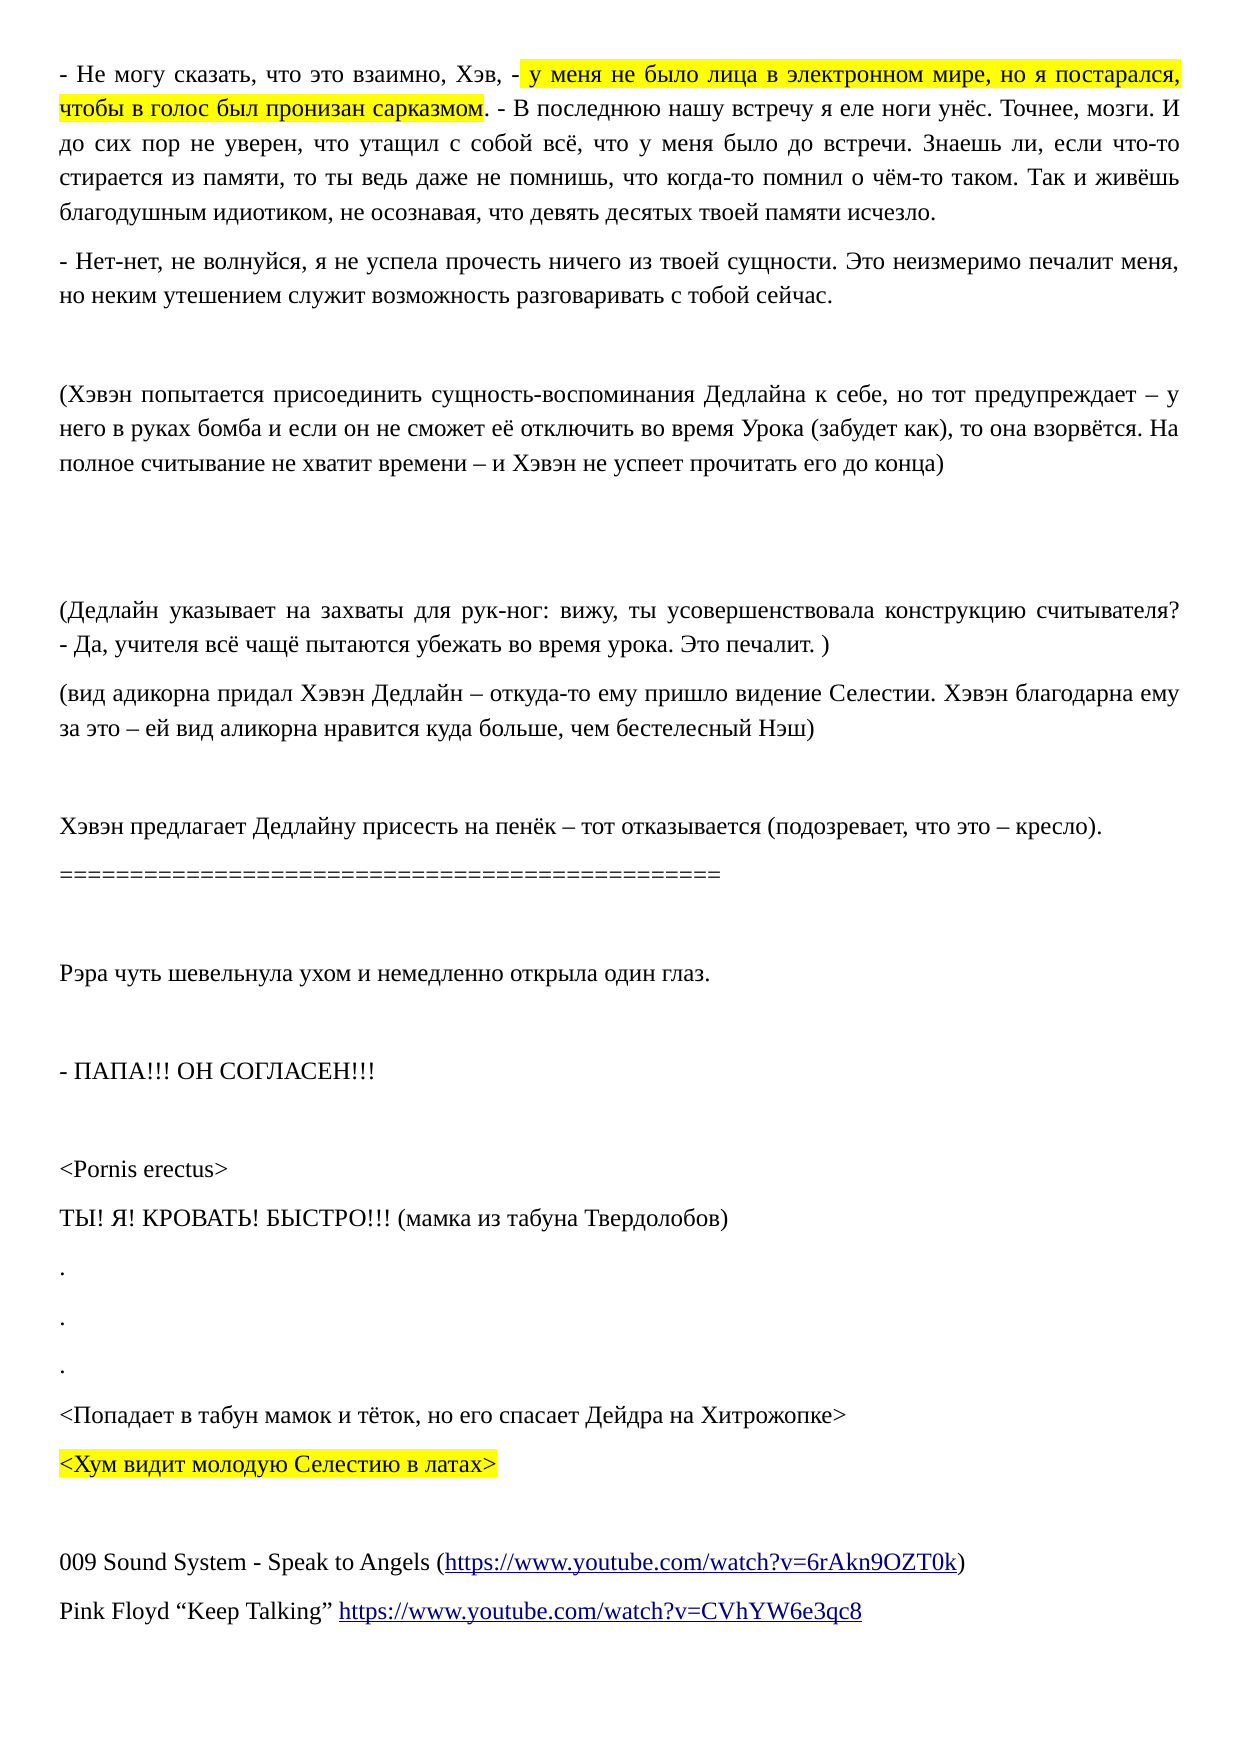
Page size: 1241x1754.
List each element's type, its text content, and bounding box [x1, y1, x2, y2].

text . [59, 1351, 1181, 1379]
text Хэвэн предлагает Дедлайну присесть на пенёк – тот отказывается (подозревает, что это – кресло). [59, 811, 1181, 840]
text 009 Sound System - Speak to Angels (https://www.youtube.com/watch?v=6rAkn9OZT0k) [59, 1547, 1181, 1576]
text <Хум видит молодую Селестию в латах> [59, 1449, 1181, 1477]
text ТЫ! Я! КРОВАТЬ! БЫСТРО!!! (мамка из табуна Твердолобов) [59, 1203, 1181, 1232]
text . [59, 1252, 1181, 1281]
text Рэра чуть шевельнула ухом и немедленно открыла один глаз. [59, 958, 1181, 987]
text =============================================== [59, 860, 1181, 889]
text <Pornis erectus> [59, 1154, 1181, 1183]
text - Не могу сказать, что это взаимно, Хэв, - у меня не было лица в электронном мире, но я постарался, чтобы в голос был пронизан сарказмом. - В последнюю нашу встречу я еле ноги унёс. Точнее, мозги. И до сих пор не уверен, что утащил с собой всё, что у меня было до встречи. Знаешь ли, если что-то стирается из памяти, то ты ведь даже не помнишь, что когда-то помнил о чём-то таком. Так и живёшь благодушным идиотиком, не осознавая, что девять десятых твоей памяти исчезло. [59, 59, 1181, 226]
text <Попадает в табун мамок и тёток, но его спасает Дейдра на Хитрожопке> [59, 1400, 1181, 1428]
text (вид адикорна придал Хэвэн Дедлайн – откуда-то ему пришло видение Селестии. Хэвэн благодарна ему за это – ей вид аликорна нравится куда больше, чем бестелесный Нэш) [59, 678, 1181, 742]
text Pink Floyd “Keep Talking” https://www.youtube.com/watch?v=CVhYW6e3qc8 [59, 1596, 1181, 1625]
text (Хэвэн попытается присоединить сущность-воспоминания Дедлайна к себе, но тот предупреждает – у него в руках бомба и если он не сможет её отключить во время Урока (забудет как), то она взорвётся. На полное считывание не хватит времени – и Хэвэн не успеет прочитать его до конца) [59, 379, 1181, 476]
text - Нет-нет, не волнуйся, я не успела прочесть ничего из твоей сущности. Это неизмеримо печалит меня, но неким утешением служит возможность разговаривать с тобой сейчас. [59, 246, 1181, 309]
text . [59, 1302, 1181, 1330]
text - ПАПА!!! ОН СОГЛАСЕН!!! [59, 1056, 1181, 1085]
text (Дедлайн указывает на захваты для рук-ног: вижу, ты усовершенствовала конструкцию считывателя? - Да, учителя всё чащё пытаются убежать во время урока. Это печалит. ) [59, 595, 1181, 658]
